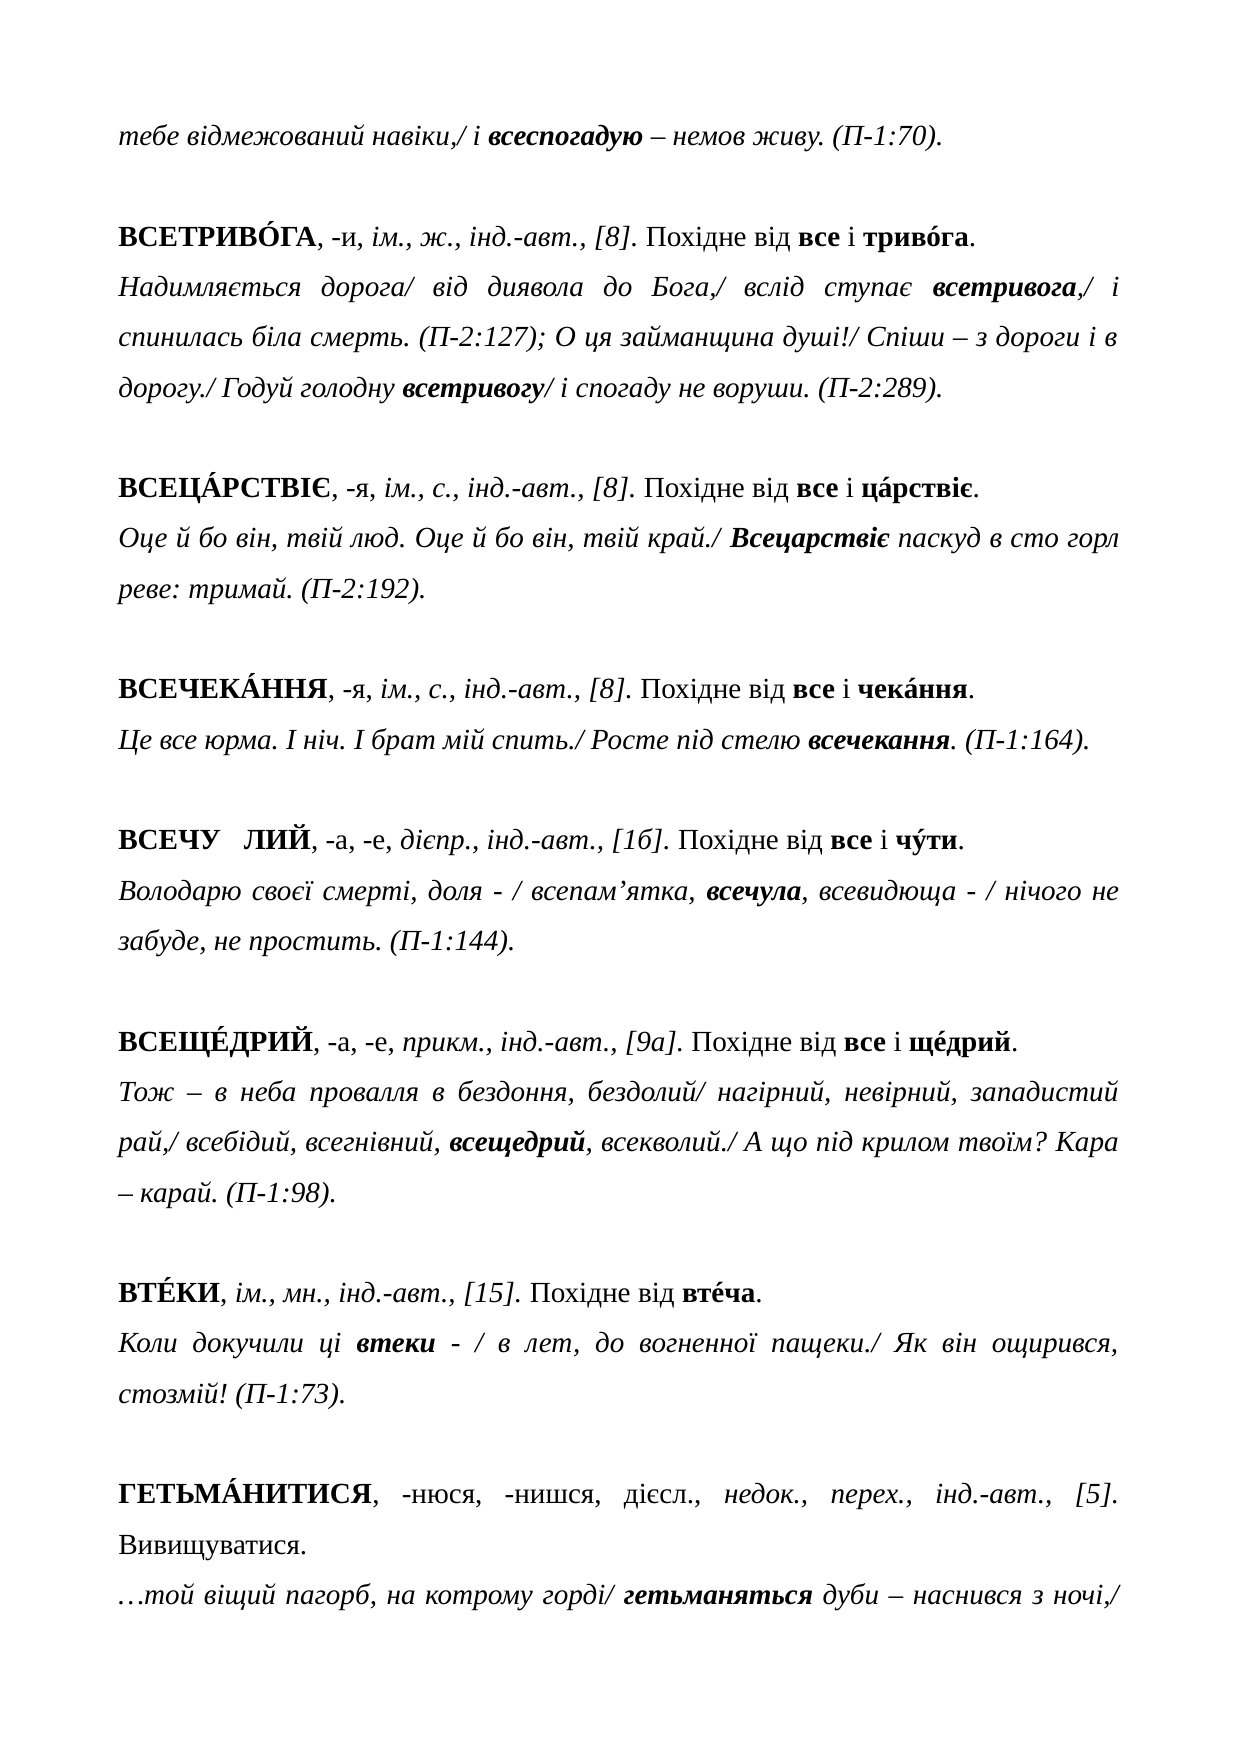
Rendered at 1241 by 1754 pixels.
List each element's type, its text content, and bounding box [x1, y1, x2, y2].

text Володарю своєї смерті, доля - / всепам’ятка, всечула, всевидюща - / нічого не забуде, не простить. (П-1:144). [118, 873, 1122, 957]
text Коли докучили ці втеки - / в лет, до вогненної пащеки./ Як він ощирився, стозмій! (П-1:73). [118, 1326, 1122, 1409]
text Оце й бо він, твій люд. Оце й бо він, твій край./ Всецарствіє паскуд в сто горл реве: тримай. (П-2:192). [118, 521, 1122, 604]
text Всетривóга, -и, ім., ж., інд.-авт., [8]. Похідне від все і тривóга. [118, 219, 1122, 252]
text Всечекáння, -я, ім., с., інд.-авт., [8]. Похідне від все і чекáння. [118, 672, 1122, 705]
text …той віщий пагорб, на котрому горді/ гетьманяться дуби – наснився з ночі,/ [118, 1577, 1122, 1611]
text Всещéдрий, -а, -е, прикм., інд.-авт., [9а]. Похідне від все і щéдрий. [118, 1024, 1122, 1057]
text Тож – в неба провалля в бездоння, бездолий/ нагірний, невірний, западистий рай,/ всебідий, всегнівний, всещедрий, всекволий./ А що під крилом твоїм? Кара – карай. (П-1:98). [118, 1074, 1122, 1208]
text тебе відмежований навіки,/ і всеспогадую – немов живу. (П-1:70). [118, 118, 1122, 152]
text Всечулий, -а, -е, дієпр., інд.-авт., [1б]. Похідне від все і чýти. [118, 822, 1122, 856]
text Це все юрма. І ніч. І брат мій спить./ Росте під стелю всечекання. (П-1:164). [118, 722, 1122, 755]
text Втéки, ім., мн., інд.-авт., [15]. Похідне від втéча. [118, 1275, 1122, 1309]
text Надимляється дорога/ від диявола до Бога,/ вслід ступає всетривога,/ і спинилась біла смерть. (П-2:127); О ця займанщина душі!/ Спіши – з дороги і в дорогу./ Годуй голодну всетривогу/ і спогаду не воруши. (П-2:289). [118, 269, 1122, 403]
text Всецáрствіє, -я, ім., с., інд.-авт., [8]. Похідне від все і цáрствіє. [118, 470, 1122, 504]
text Гетьмáнитися, -нюся, -нишся, дієсл., недок., перех., інд.-авт., [5]. Вивищуватися. [118, 1477, 1122, 1560]
